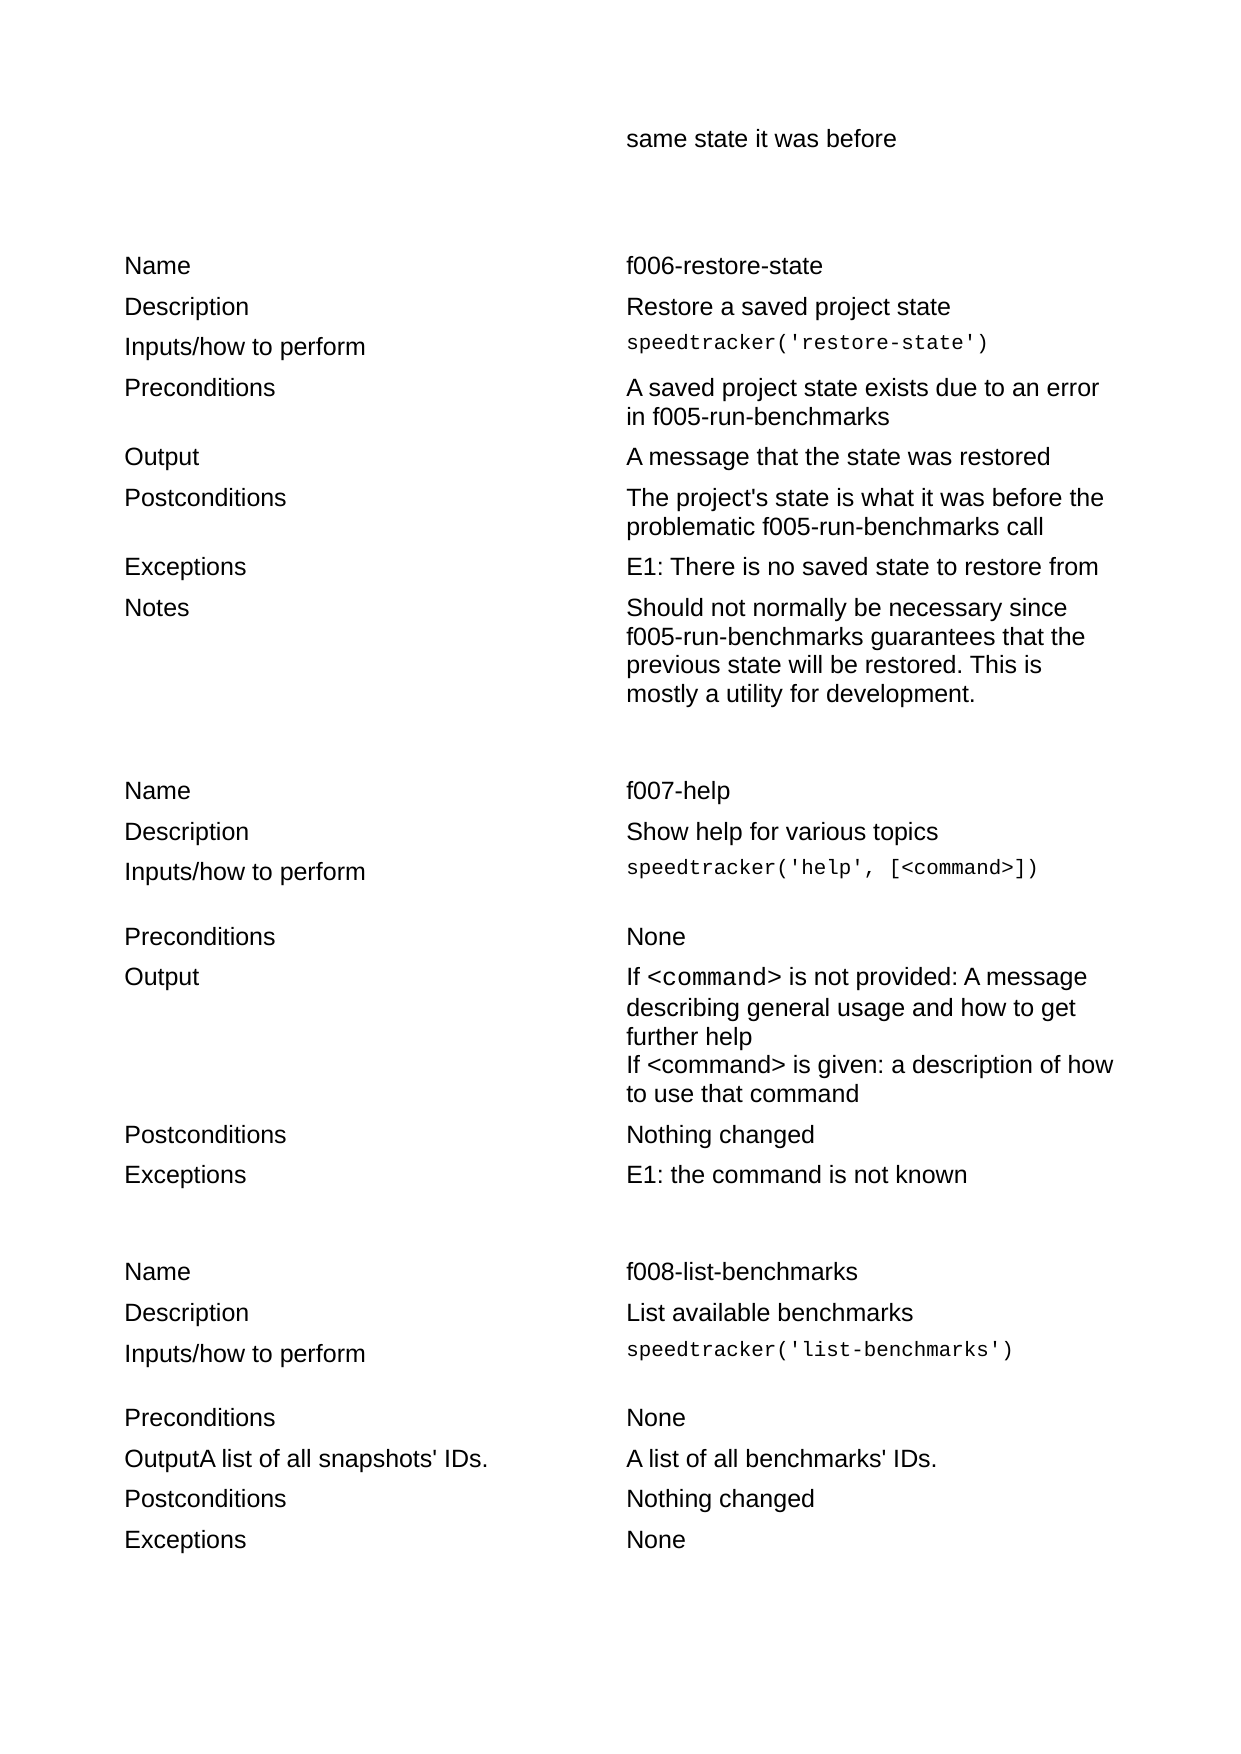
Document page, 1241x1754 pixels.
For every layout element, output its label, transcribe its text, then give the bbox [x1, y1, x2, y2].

table_cell Exceptions [118, 1155, 620, 1195]
table_cell Description [118, 1292, 620, 1333]
table_cell The project's state is what it was before the problematic f005-run-benchmarks call [620, 477, 1122, 546]
table_cell speedtracker('help', [<command>]) [620, 851, 1122, 916]
table_cell Inputs/how to perform [118, 851, 620, 916]
table_header Name [118, 245, 620, 286]
table_cell Preconditions [118, 367, 620, 436]
table_cell Output [118, 956, 620, 1114]
table_cell Exceptions [118, 1519, 620, 1559]
table_cell Preconditions [118, 916, 620, 956]
table_cell If <command> is not provided: A message describing general usage and how to get further help If <command> is given: a description of how to use that command [620, 956, 1122, 1114]
table_cell None [620, 1519, 1122, 1559]
table_cell Show help for various topics [620, 811, 1122, 851]
table_cell Should not normally be necessary since f005-run-benchmarks guarantees that the previous state will be restored. This is mostly a utility for development. [620, 587, 1122, 714]
table_cell speedtracker('list-benchmarks') [620, 1333, 1122, 1397]
table_cell Description [118, 811, 620, 851]
table_cell A list of all benchmarks' IDs. [620, 1438, 1122, 1478]
table_header Name [118, 770, 620, 811]
table_cell E1: the command is not known [620, 1155, 1122, 1195]
table_header f008-list-benchmarks [620, 1251, 1122, 1292]
table_cell Exceptions [118, 546, 620, 587]
table_cell OutputA list of all snapshots' IDs. [118, 1438, 620, 1478]
table_cell A saved project state exists due to an error in f005-run-benchmarks [620, 367, 1122, 436]
table_cell Nothing changed [620, 1478, 1122, 1519]
table_cell Postconditions [118, 1478, 620, 1519]
table_cell Preconditions [118, 1397, 620, 1438]
table_cell Restore a saved project state [620, 286, 1122, 326]
table_cell E1: There is no saved state to restore from [620, 546, 1122, 587]
table_cell None [620, 1397, 1122, 1438]
table_header f006-restore-state [620, 245, 1122, 286]
table_cell Inputs/how to perform [118, 1333, 620, 1397]
table_cell Output [118, 436, 620, 477]
table_header f007-help [620, 770, 1122, 811]
table_cell Inputs/how to perform [118, 326, 620, 367]
table_cell Postconditions [118, 477, 620, 546]
table_header Name [118, 1251, 620, 1292]
table_cell List available benchmarks [620, 1292, 1122, 1333]
table_cell Description [118, 286, 620, 326]
table_cell same state it was before [620, 118, 1122, 159]
table_cell Notes [118, 587, 620, 714]
table_cell A message that the state was restored [620, 436, 1122, 477]
table_cell [118, 118, 620, 159]
table_cell Nothing changed [620, 1114, 1122, 1154]
table_cell speedtracker('restore-state') [620, 326, 1122, 367]
table_cell Postconditions [118, 1114, 620, 1154]
table_cell None [620, 916, 1122, 956]
